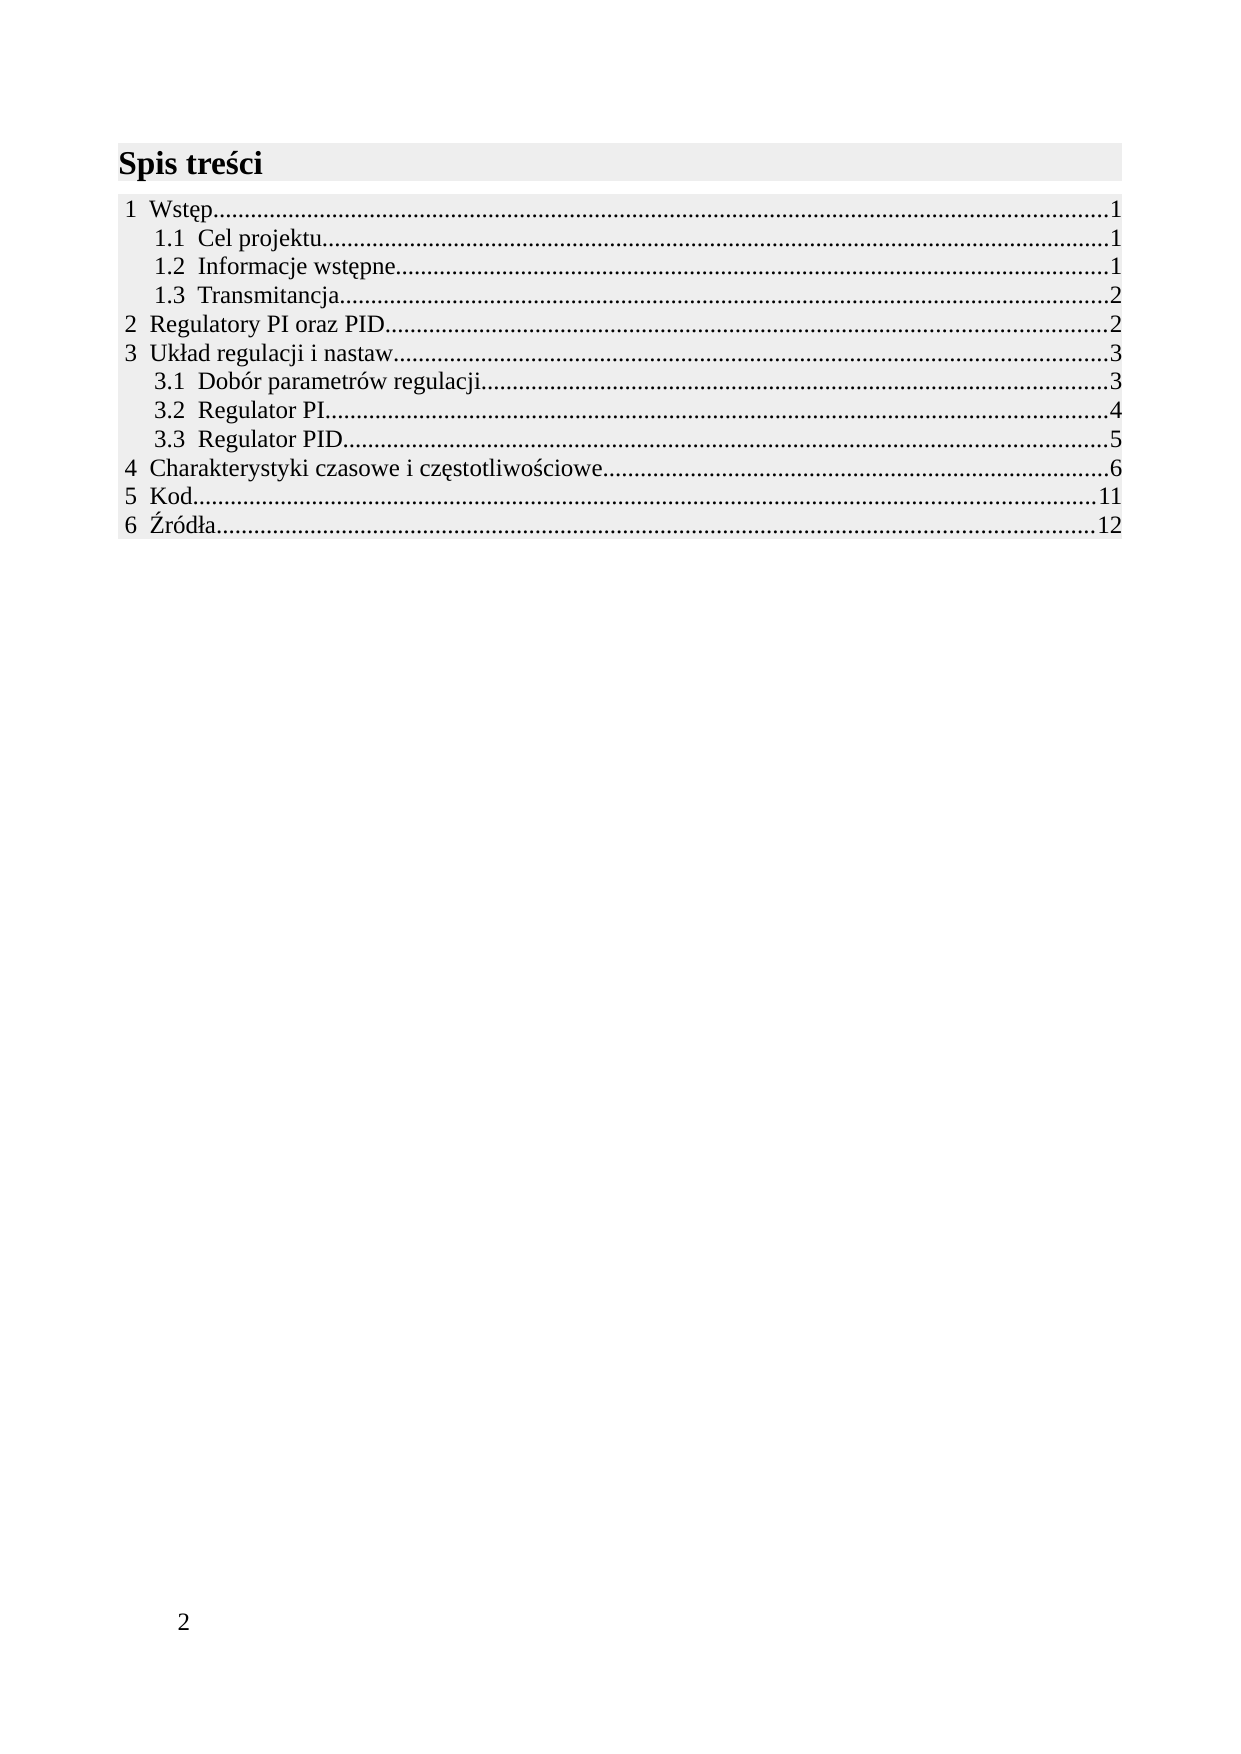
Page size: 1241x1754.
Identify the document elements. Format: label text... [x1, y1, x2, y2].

text 1.2 Informacje wstępne 1 [148, 251, 1122, 280]
text 1.3 Transmitancja 2 [148, 280, 1122, 309]
text 4 Charakterystyki czasowe i częstotliwościowe 6 [118, 453, 1122, 481]
text 3.1 Dobór parametrów regulacji 3 [148, 366, 1122, 395]
text 1 Wstęp 1 [118, 194, 1122, 223]
text 3.3 Regulator PID 5 [148, 424, 1122, 453]
text 1.1 Cel projektu 1 [148, 223, 1122, 251]
text 3 Układ regulacji i nastaw 3 [118, 338, 1122, 366]
text 6 Źródła 12 [118, 510, 1122, 539]
text 3.2 Regulator PI 4 [148, 395, 1122, 424]
text 2 Regulatory PI oraz PID 2 [118, 309, 1122, 338]
text 5 Kod 11 [118, 481, 1122, 510]
subtitle Spis treści [118, 143, 1122, 181]
